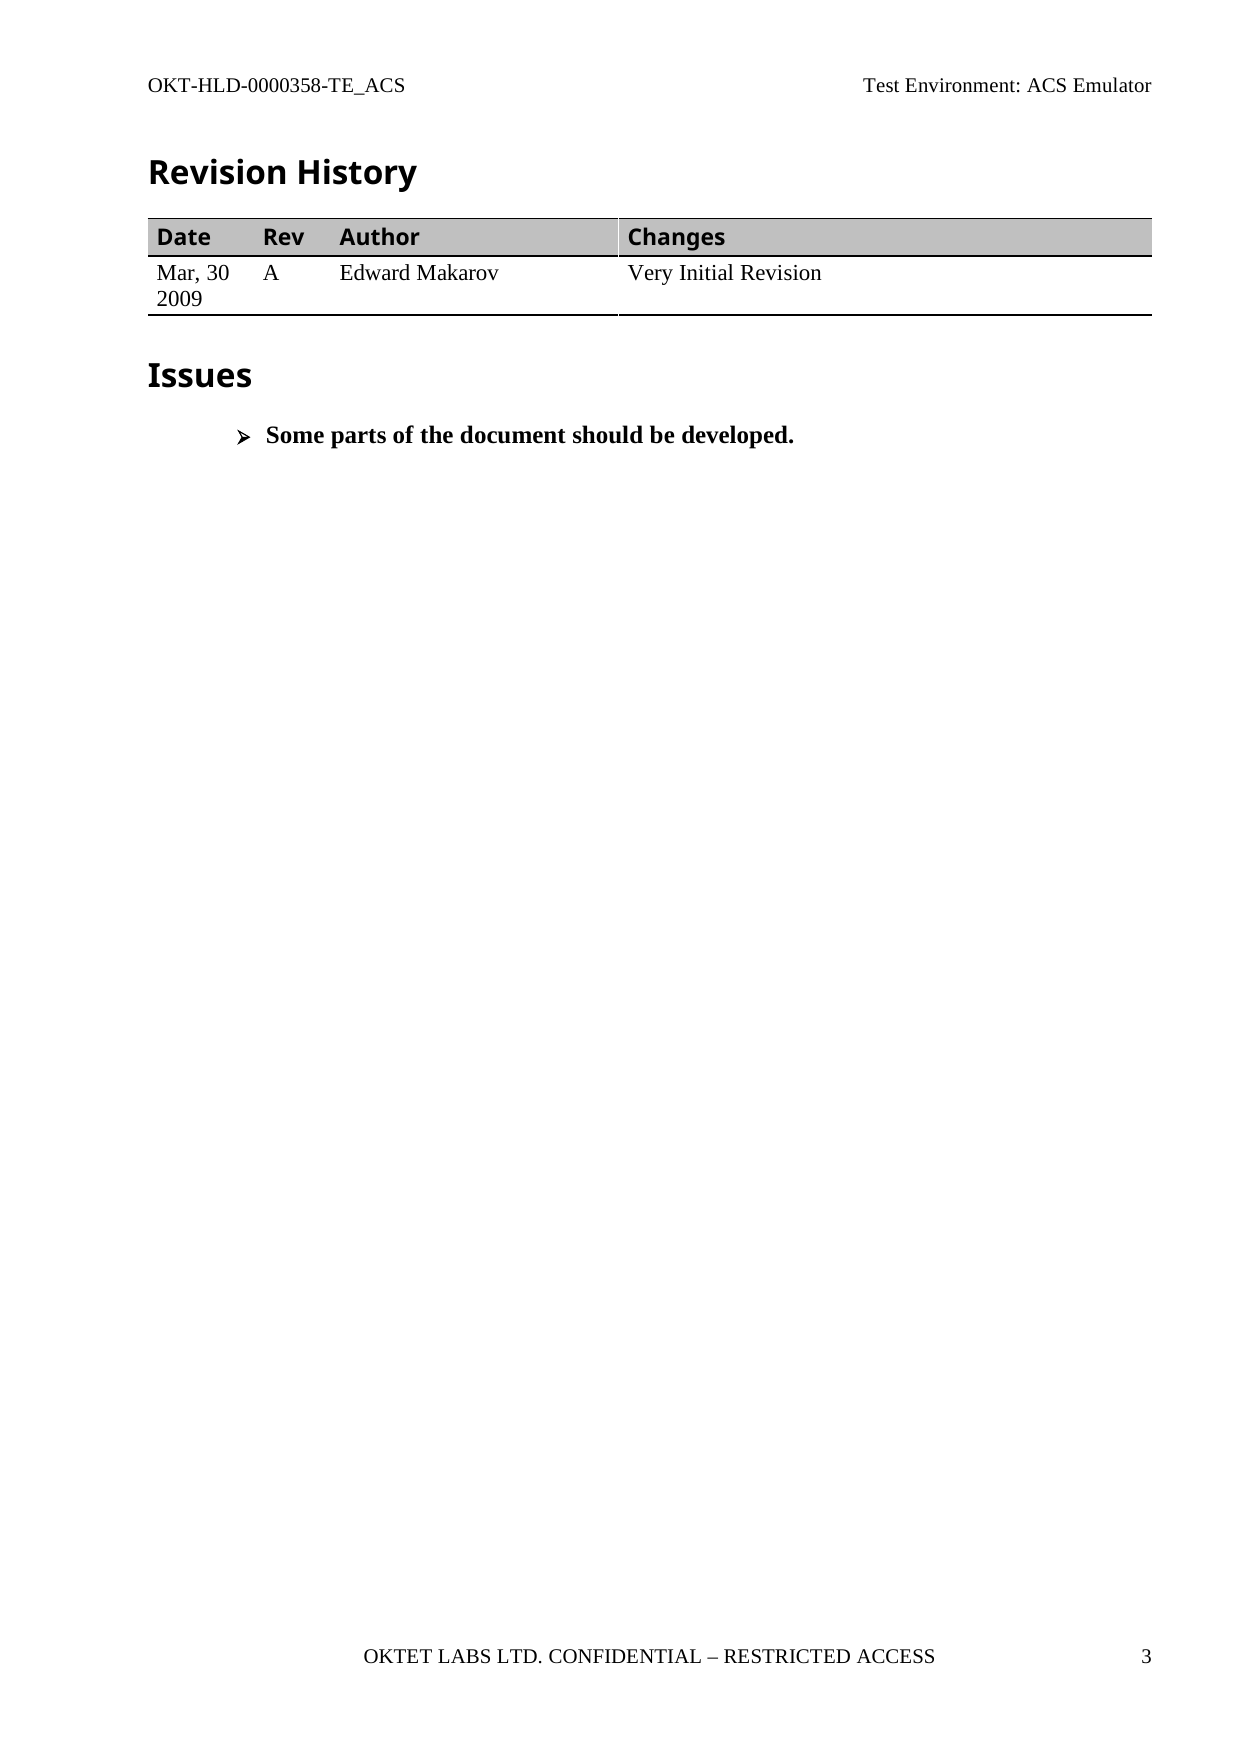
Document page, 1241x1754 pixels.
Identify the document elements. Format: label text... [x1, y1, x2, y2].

table_cell Mar, 30 2009 [148, 257, 254, 314]
subtitle Revision History [148, 148, 1152, 194]
table_header Rev [254, 219, 330, 255]
list Some parts of the document should be developed. [236, 421, 1152, 449]
table_cell A [254, 257, 330, 314]
table_cell Very Initial Revision [619, 257, 1152, 314]
table_cell Edward Makarov [330, 257, 618, 314]
table_header Changes [619, 219, 1152, 255]
table_header Date [148, 219, 254, 255]
subtitle Issues [148, 352, 1152, 398]
table_header Author [330, 219, 618, 255]
